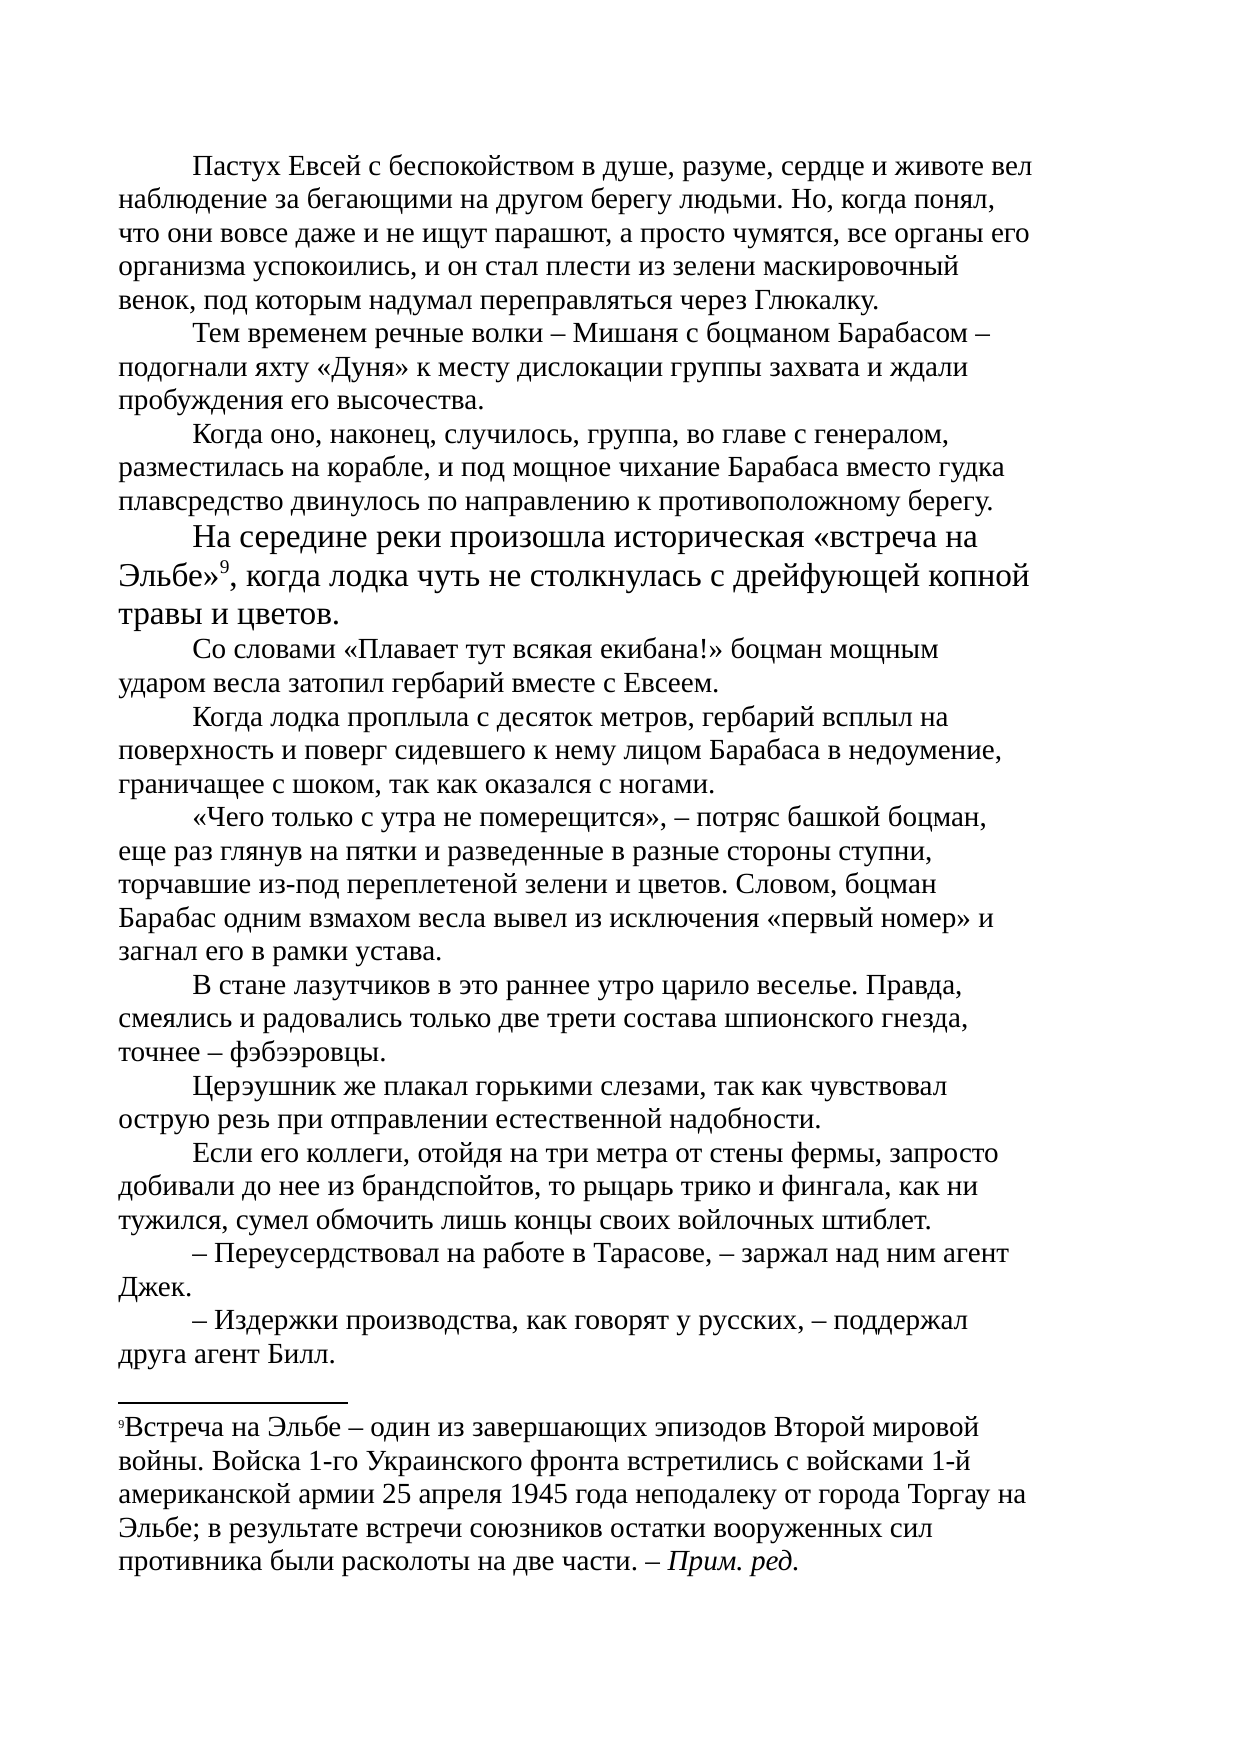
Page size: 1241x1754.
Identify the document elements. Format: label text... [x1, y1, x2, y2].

text – Издержки производства, как говорят у русских, – поддержал друга агент Билл. [118, 1302, 1033, 1369]
text Если его коллеги, отойдя на три метра от стены фермы, запросто добивали до нее из брандспойтов, то рыцарь трико и фингала, как ни тужился, сумел обмочить лишь концы своих войлочных штиблет. [118, 1135, 1033, 1235]
text Пастух Евсей с беспокойством в душе, разуме, сердце и животе вел наблюдение за бегающими на другом берегу людьми. Но, когда понял, что они вовсе даже и не ищут парашют, а просто чумятся, все органы его организма успокоились, и он стал плести из зелени маскировочный венок, под которым надумал переправляться через Глюкалку. [118, 148, 1033, 315]
text На середине реки произошла историческая «встреча на Эльбе», когда лодка чуть не столкнулась с дрейфующей копной травы и цветов. [118, 517, 1033, 632]
text Церэушник же плакал горькими слезами, так как чувствовал острую резь при отправлении естественной надобности. [118, 1068, 1033, 1135]
text Встреча на Эльбе – один из завершающих эпизодов Второй мировой войны. Войска 1-го Украинского фронта встретились с войсками 1-й американской армии 25 апреля 1945 года неподалеку от города Торгау на Эльбе; в результате встречи союзников остатки вооруженных сил противника были расколоты на две части. – Прим. ред. [118, 1409, 1033, 1577]
text «Чего только с утра не померещится», – потряс башкой боцман, еще раз глянув на пятки и разведенные в разные стороны ступни, торчавшие из-под переплетеной зелени и цветов. Словом, боцман Барабас одним взмахом весла вывел из исключения «первый номер» и загнал его в рамки устава. [118, 799, 1033, 967]
text – Переусердствовал на работе в Тарасове, – заржал над ним агент Джек. [118, 1235, 1033, 1302]
text Тем временем речные волки – Мишаня с боцманом Барабасом – подогнали яхту «Дуня» к месту дислокации группы захвата и ждали пробуждения его высочества. [118, 315, 1033, 416]
text В стане лазутчиков в это раннее утро царило веселье. Правда, смеялись и радовались только две трети состава шпионского гнезда, точнее – фэбээровцы. [118, 967, 1033, 1068]
text Со словами «Плавает тут всякая екибана!» боцман мощным ударом весла затопил гербарий вместе с Евсеем. [118, 632, 1033, 699]
text Когда оно, наконец, случилось, группа, во главе с генералом, разместилась на корабле, и под мощное чихание Барабаса вместо гудка плавсредство двинулось по направлению к противоположному берегу. [118, 416, 1033, 517]
text Когда лодка проплыла с десяток метров, гербарий всплыл на поверхность и поверг сидевшего к нему лицом Барабаса в недоумение, граничащее с шоком, так как оказался с ногами. [118, 699, 1033, 799]
